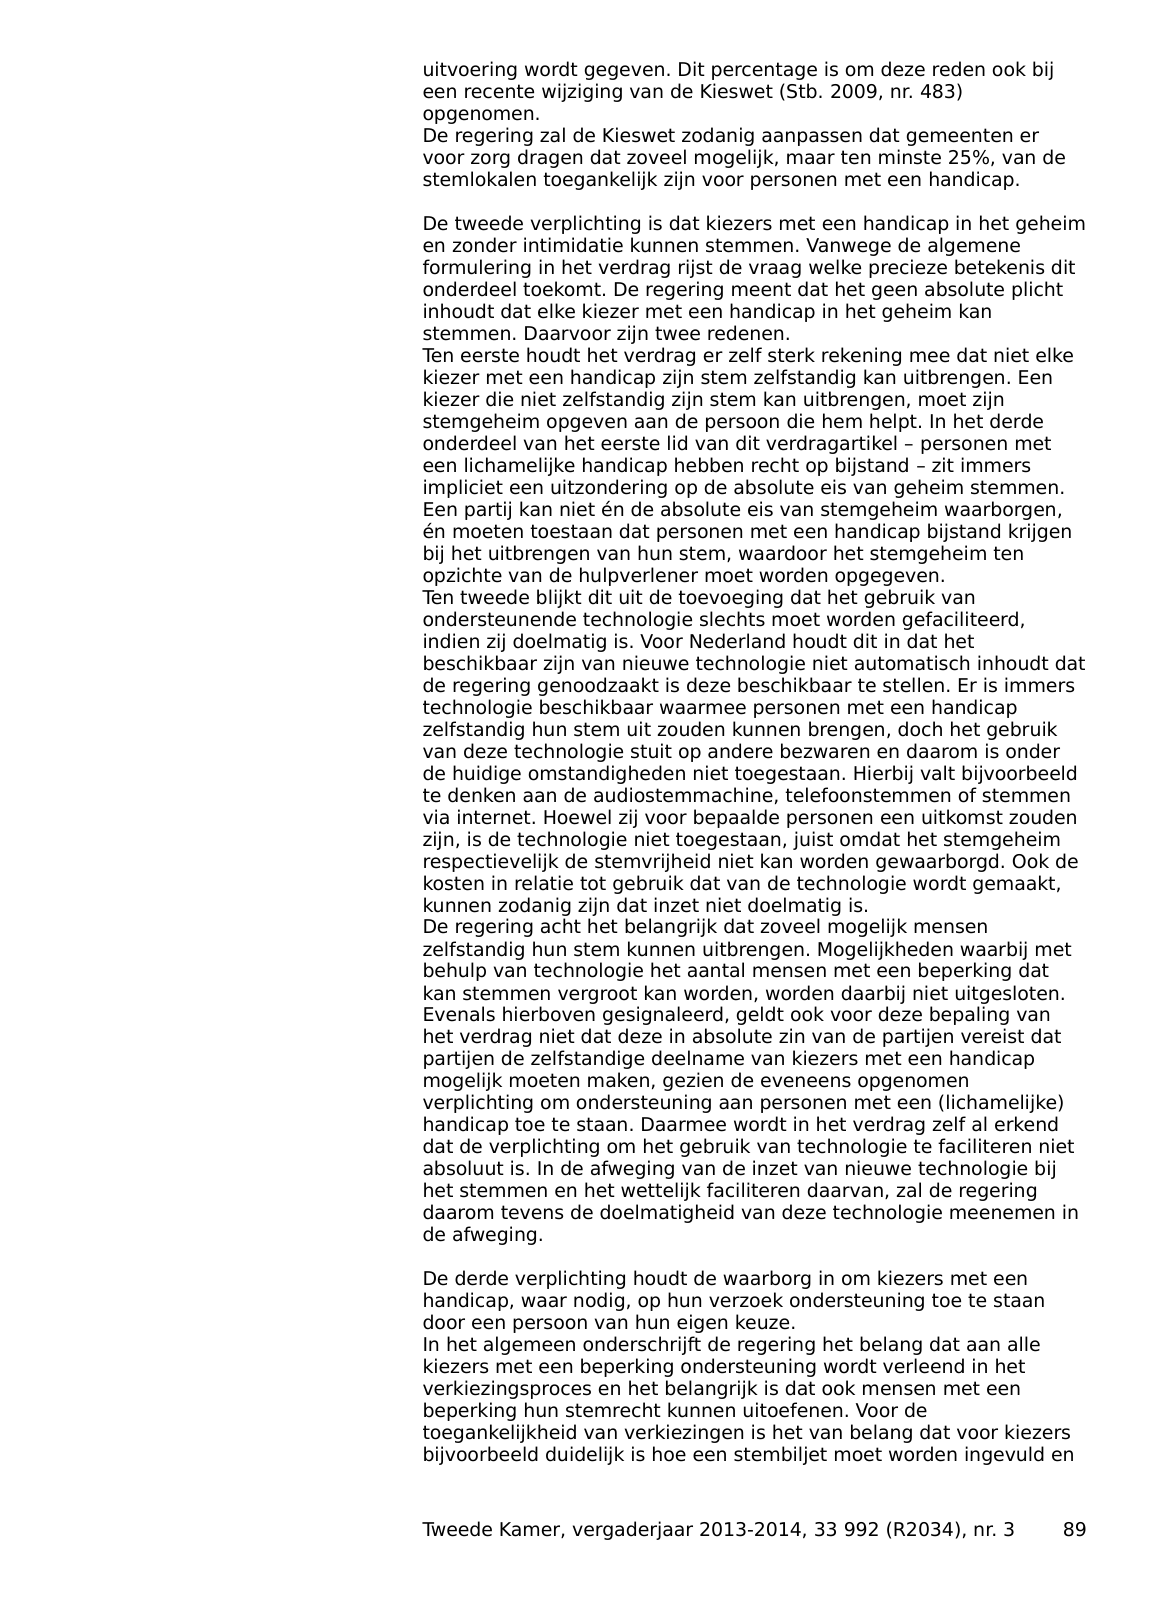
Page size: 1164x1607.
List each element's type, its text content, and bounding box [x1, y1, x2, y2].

text Ten eerste houdt het verdrag er zelf sterk rekening mee dat niet elke kiezer met een handicap zijn stem zelfstandig kan uitbrengen. Een kiezer die niet zelfstandig zijn stem kan uitbrengen, moet zijn stemgeheim opgeven aan de persoon die hem helpt. In het derde onderdeel van het eerste lid van dit verdragartikel – personen met een lichamelijke handicap hebben recht op bijstand – zit immers impliciet een uitzondering op de absolute eis van geheim stemmen. Een partij kan niet én de absolute eis van stemgeheim waarborgen, én moeten toestaan dat personen met een handicap bijstand krijgen bij het uitbrengen van hun stem, waardoor het stemgeheim ten opzichte van de hulpverlener moet worden opgegeven. [422, 345, 1087, 587]
text uitvoering wordt gegeven. Dit percentage is om deze reden ook bij een recente wijziging van de Kieswet (Stb. 2009, nr. 483) opgenomen. [422, 59, 1087, 125]
text Ten tweede blijkt dit uit de toevoeging dat het gebruik van ondersteunende technologie slechts moet worden gefaciliteerd, indien zij doelmatig is. Voor Nederland houdt dit in dat het beschikbaar zijn van nieuwe technologie niet automatisch inhoudt dat de regering genoodzaakt is deze beschikbaar te stellen. Er is immers technologie beschikbaar waarmee personen met een handicap zelfstandig hun stem uit zouden kunnen brengen, doch het gebruik van deze technologie stuit op andere bezwaren en daarom is onder de huidige omstandigheden niet toegestaan. Hierbij valt bijvoorbeeld te denken aan de audiostemmachine, telefoonstemmen of stemmen via internet. Hoewel zij voor bepaalde personen een uitkomst zouden zijn, is de technologie niet toegestaan, juist omdat het stemgeheim respectievelijk de stemvrijheid niet kan worden gewaarborgd. Ook de kosten in relatie tot gebruik dat van de technologie wordt gemaakt, kunnen zodanig zijn dat inzet niet doelmatig is. [422, 587, 1087, 916]
text De regering zal de Kieswet zodanig aanpassen dat gemeenten er voor zorg dragen dat zoveel mogelijk, maar ten minste 25%, van de stemlokalen toegankelijk zijn voor personen met een handicap. [422, 125, 1087, 191]
text De regering acht het belangrijk dat zoveel mogelijk mensen zelfstandig hun stem kunnen uitbrengen. Mogelijkheden waarbij met behulp van technologie het aantal mensen met een beperking dat kan stemmen vergroot kan worden, worden daarbij niet uitgesloten. Evenals hierboven gesignaleerd, geldt ook voor deze bepaling van het verdrag niet dat deze in absolute zin van de partijen vereist dat partijen de zelfstandige deelname van kiezers met een handicap mogelijk moeten maken, gezien de eveneens opgenomen verplichting om ondersteuning aan personen met een (lichamelijke) handicap toe te staan. Daarmee wordt in het verdrag zelf al erkend dat de verplichting om het gebruik van technologie te faciliteren niet absoluut is. In de afweging van de inzet van nieuwe technologie bij het stemmen en het wettelijk faciliteren daarvan, zal de regering daarom tevens de doelmatigheid van deze technologie meenemen in de afweging. [422, 916, 1087, 1246]
text In het algemeen onderschrijft de regering het belang dat aan alle kiezers met een beperking ondersteuning wordt verleend in het verkiezingsproces en het belangrijk is dat ook mensen met een beperking hun stemrecht kunnen uitoefenen. Voor de toegankelijkheid van verkiezingen is het van belang dat voor kiezers bijvoorbeeld duidelijk is hoe een stembiljet moet worden ingevuld en [422, 1334, 1087, 1466]
text De tweede verplichting is dat kiezers met een handicap in het geheim en zonder intimidatie kunnen stemmen. Vanwege de algemene formulering in het verdrag rijst de vraag welke precieze betekenis dit onderdeel toekomt. De regering meent dat het geen absolute plicht inhoudt dat elke kiezer met een handicap in het geheim kan stemmen. Daarvoor zijn twee redenen. [422, 213, 1087, 345]
text De derde verplichting houdt de waarborg in om kiezers met een handicap, waar nodig, op hun verzoek ondersteuning toe te staan door een persoon van hun eigen keuze. [422, 1268, 1087, 1334]
